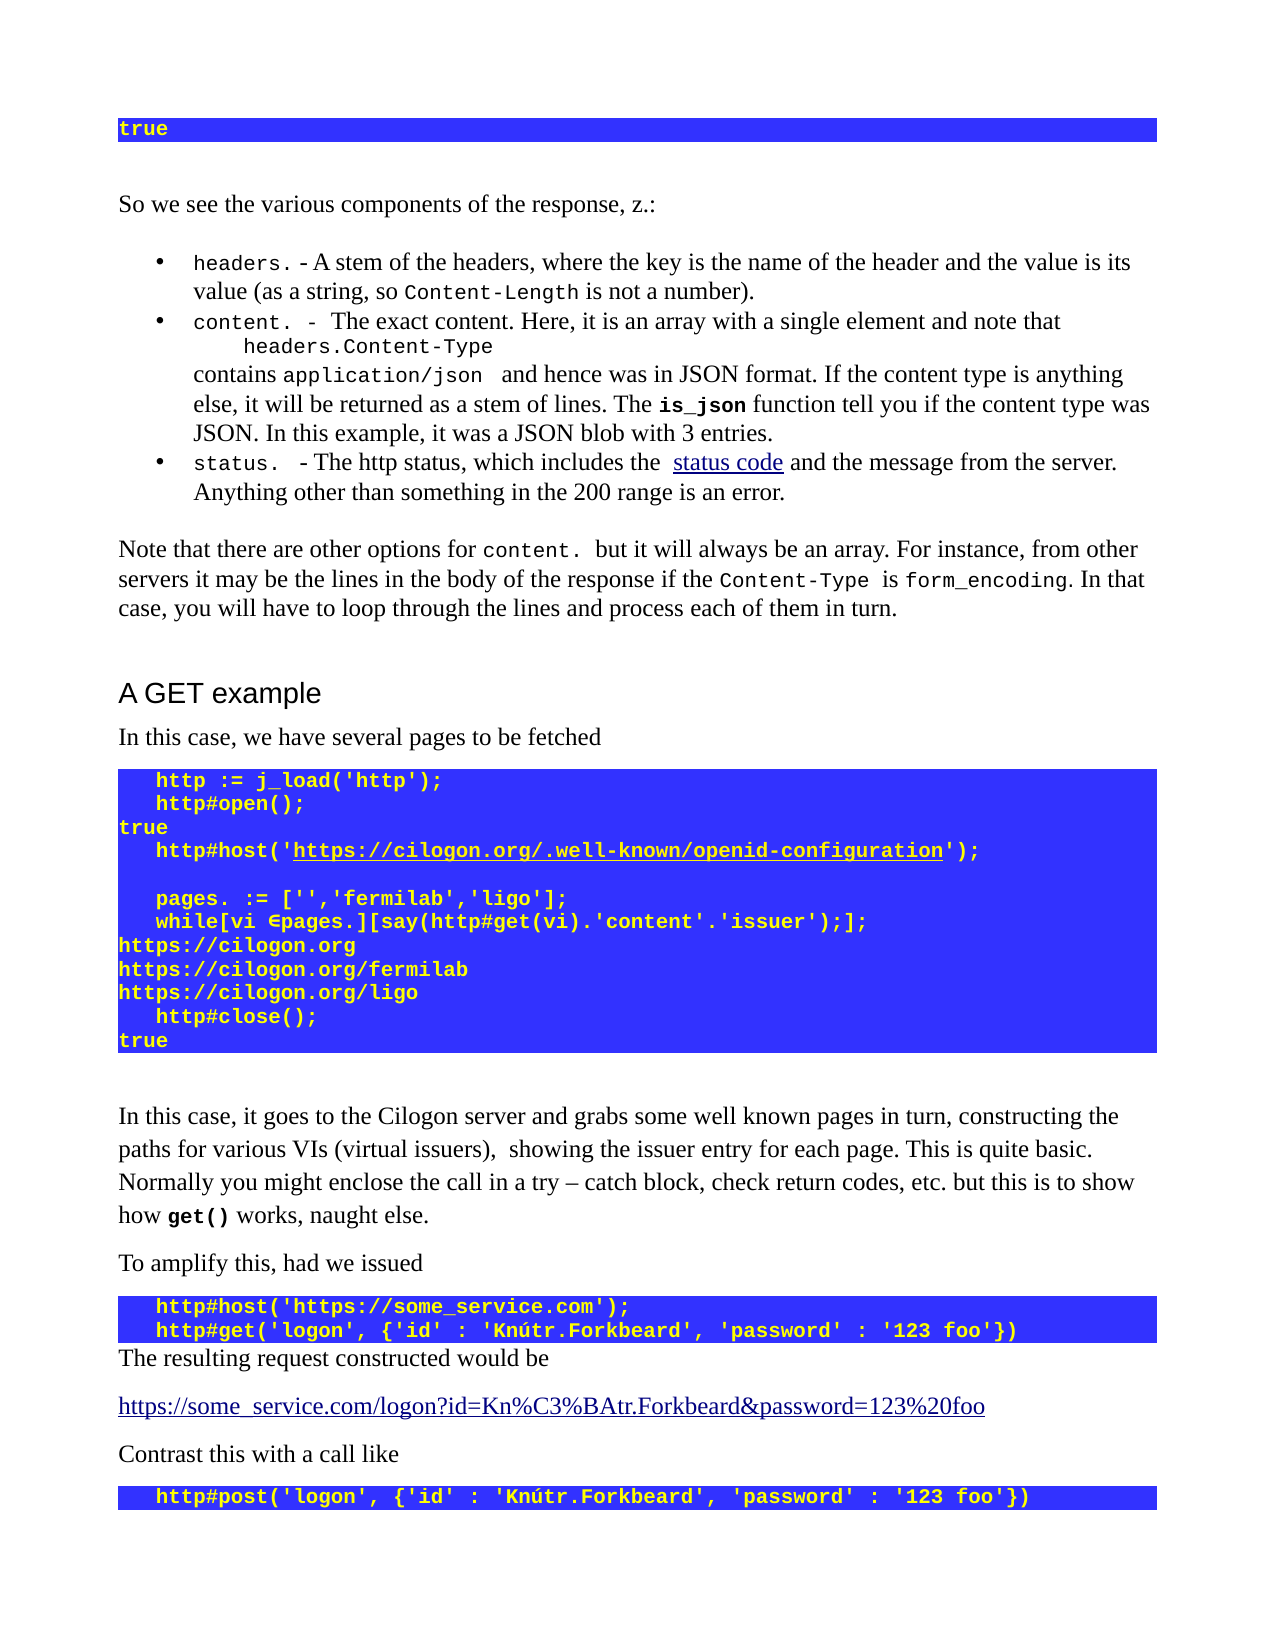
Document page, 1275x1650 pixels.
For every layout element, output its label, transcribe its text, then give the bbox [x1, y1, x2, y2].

text To amplify this, had we issued [118, 1248, 1157, 1277]
text http := j_load('http'); http#open(); [118, 769, 1157, 817]
text https://cilogon.org/fermilab [118, 959, 1157, 982]
text In this case, it goes to the Cilogon server and grabs some well known pages in turn, constructing the paths for various VIs (virtual issuers), showing the issuer entry for each page. This is quite basic. Normally you might enclose the call in a try – catch block, check return codes, etc. but this is to show how get() works, naught else. [118, 1101, 1157, 1229]
list status. - The http status, which includes the status code and the message from the server. Anything other than something in the 200 range is an error. [156, 447, 1157, 506]
text true [118, 118, 1157, 142]
text https://cilogon.org/ligo http#close(); [118, 982, 1157, 1030]
text https://cilogon.org [118, 935, 1157, 959]
text http#host('https://some_service.com'); [118, 1296, 1157, 1320]
text http#get('logon', {'id' : 'Knútr.Forkbeard', 'password' : '123 foo'}) [118, 1320, 1157, 1343]
text The resulting request constructed would be [118, 1343, 1157, 1372]
text https://some_service.com/logon?id=Kn%C3%BAtr.Forkbeard&password=123%20foo [118, 1391, 1157, 1420]
text true [118, 1030, 1157, 1053]
text Contrast this with a call like [118, 1439, 1157, 1467]
text Note that there are other options for content. but it will always be an array. For instance, from other servers it may be the lines in the body of the response if the Content-Type is form_encoding. In that case, you will have to loop through the lines and process each of them in turn. [118, 534, 1157, 622]
list headers. - A stem of the headers, where the key is the name of the header and the value is its value (as a string, so Content-Length is not a number). [156, 247, 1157, 306]
text http#post('logon', {'id' : 'Knútr.Forkbeard', 'password' : '123 foo'}) [118, 1486, 1157, 1510]
list content. - The exact content. Here, it is an array with a single element and note that headers.Content-Type contains application/json and hence was in JSON format. If the content type is anything else, it will be returned as a stem of lines. The is_json function tell you if the content type was JSON. In this example, it was a JSON blob with 3 entries. [156, 306, 1157, 447]
text So we see the various components of the response, z.: [118, 189, 1157, 218]
subtitle A GET example [118, 676, 1157, 709]
text In this case, we have several pages to be fetched [118, 722, 1157, 751]
text true http#host('https://cilogon.org/.well-known/openid-configuration'); [118, 817, 1157, 864]
text pages. := ['','fermilab','ligo']; while[vi ∈pages.][say(http#get(vi).'content'.'issuer');]; [118, 864, 1157, 935]
